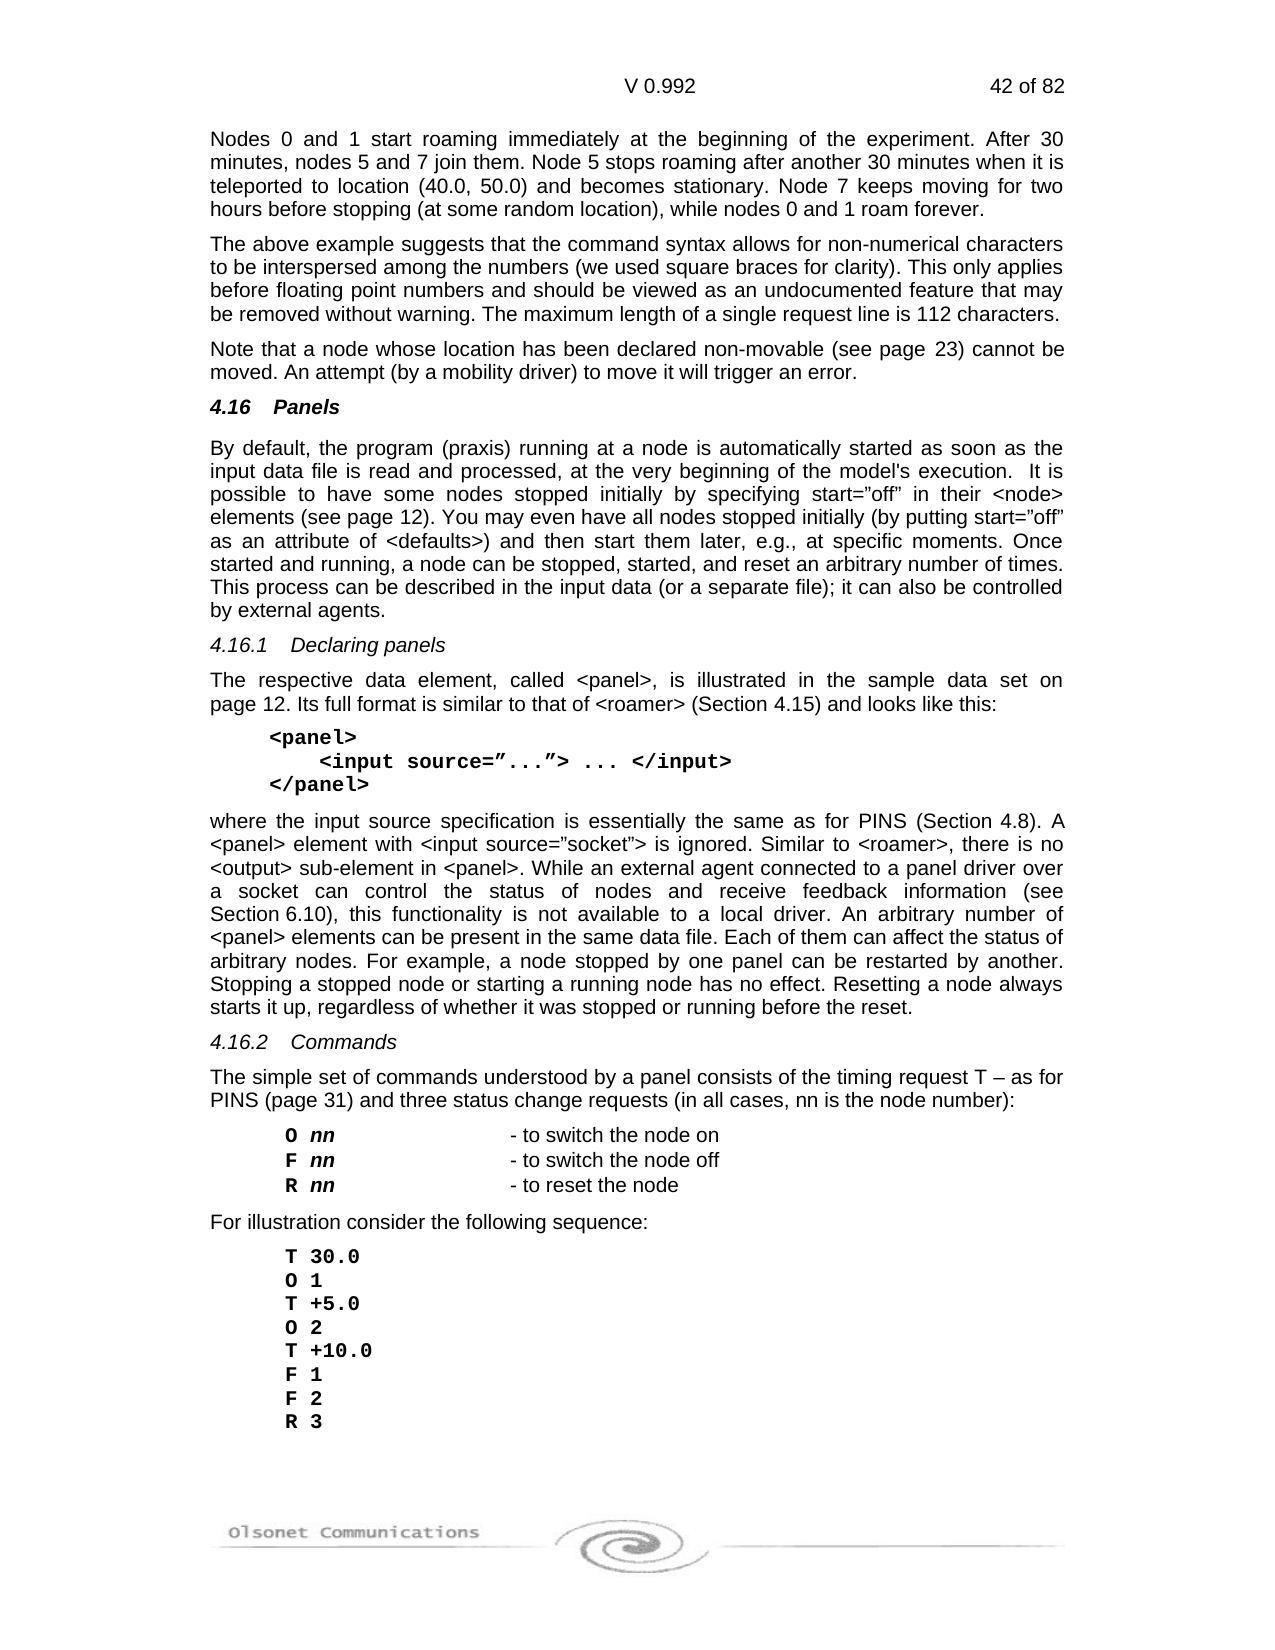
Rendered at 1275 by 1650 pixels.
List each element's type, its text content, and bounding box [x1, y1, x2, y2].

text F nn - to switch the node off [210, 1149, 1065, 1174]
text F 2 [210, 1388, 1065, 1411]
text T +10.0 [210, 1341, 1065, 1364]
text The respective data element, called <panel>, is illustrated in the sample data set on page 12. Its full format is similar to that of <roamer> (Section 4.15) and looks like this: [210, 669, 1065, 715]
text By default, the program (praxis) running at a node is automatically started as soon as the input data file is read and processed, at the very beginning of the model's execution. It is possible to have some nodes stopped initially by specifying start=”off” in their <node> elements (see page 12). You may even have all nodes stopped initially (by putting start=”off” as an attribute of <defaults>) and then start them later, e.g., at specific moments. Once started and running, a node can be stopped, started, and reset an arbitrary number of times. This process can be described in the input data (or a separate file); it can also be controlled by external agents. [210, 436, 1065, 622]
text O 2 [210, 1317, 1065, 1341]
text where the input source specification is essentially the same as for PINS (Section 4.8). A <panel> element with <input source=”socket”> is ignored. Similar to <roamer>, there is no <output> sub-element in <panel>. While an external agent connected to a panel driver over a socket can control the status of nodes and receive feedback information (see Section 6.10), this functionality is not available to a local driver. An arbitrary number of <panel> elements can be present in the same data file. Each of them can affect the status of arbitrary nodes. For example, a node stopped by one panel can be restarted by another. Stopping a stopped node or starting a running node has no effect. Resetting a node always starts it up, regardless of whether it was stopped or running before the reset. [210, 810, 1065, 1019]
text O 1 [210, 1269, 1065, 1293]
text </panel> [269, 774, 1065, 798]
text Nodes 0 and 1 start roaming immediately at the beginning of the experiment. After 30 minutes, nodes 5 and 7 join them. Node 5 stops roaming after another 30 minutes when it is teleported to location (40.0, 50.0) and becomes stationary. Node 7 keeps moving for two hours before stopping (at some random location), while nodes 0 and 1 roam forever. [210, 128, 1065, 221]
text For illustration consider the following sequence: [210, 1211, 1065, 1234]
subtitle Commands [210, 1031, 1065, 1054]
text <input source=”...”> ... </input> [269, 751, 1065, 774]
text R 3 [210, 1411, 1065, 1435]
text F 1 [210, 1364, 1065, 1388]
subtitle Declaring panels [210, 634, 1065, 657]
subtitle Panels [210, 395, 1065, 418]
text The above example suggests that the command syntax allows for non-numerical characters to be interspersed among the numbers (we used square braces for clarity). This only applies before floating point numbers and should be viewed as an undocumented feature that may be removed without warning. The maximum length of a single request line is 112 characters. [210, 232, 1065, 325]
text <panel> [269, 727, 1065, 751]
text T +5.0 [210, 1293, 1065, 1317]
text The simple set of commands understood by a panel consists of the timing request T – as for PINS (page 32) and three status change requests (in all cases, nn is the node number): [210, 1066, 1065, 1112]
text Note that a node whose location has been declared non-movable (see page 24) cannot be moved. An attempt (by a mobility driver) to move it will trigger an error. [210, 337, 1065, 383]
picture [210, 1504, 1065, 1596]
text T 30.0 [210, 1246, 1065, 1269]
text O nn - to switch the node on [210, 1124, 1065, 1149]
text R nn - to reset the node [210, 1174, 1065, 1199]
